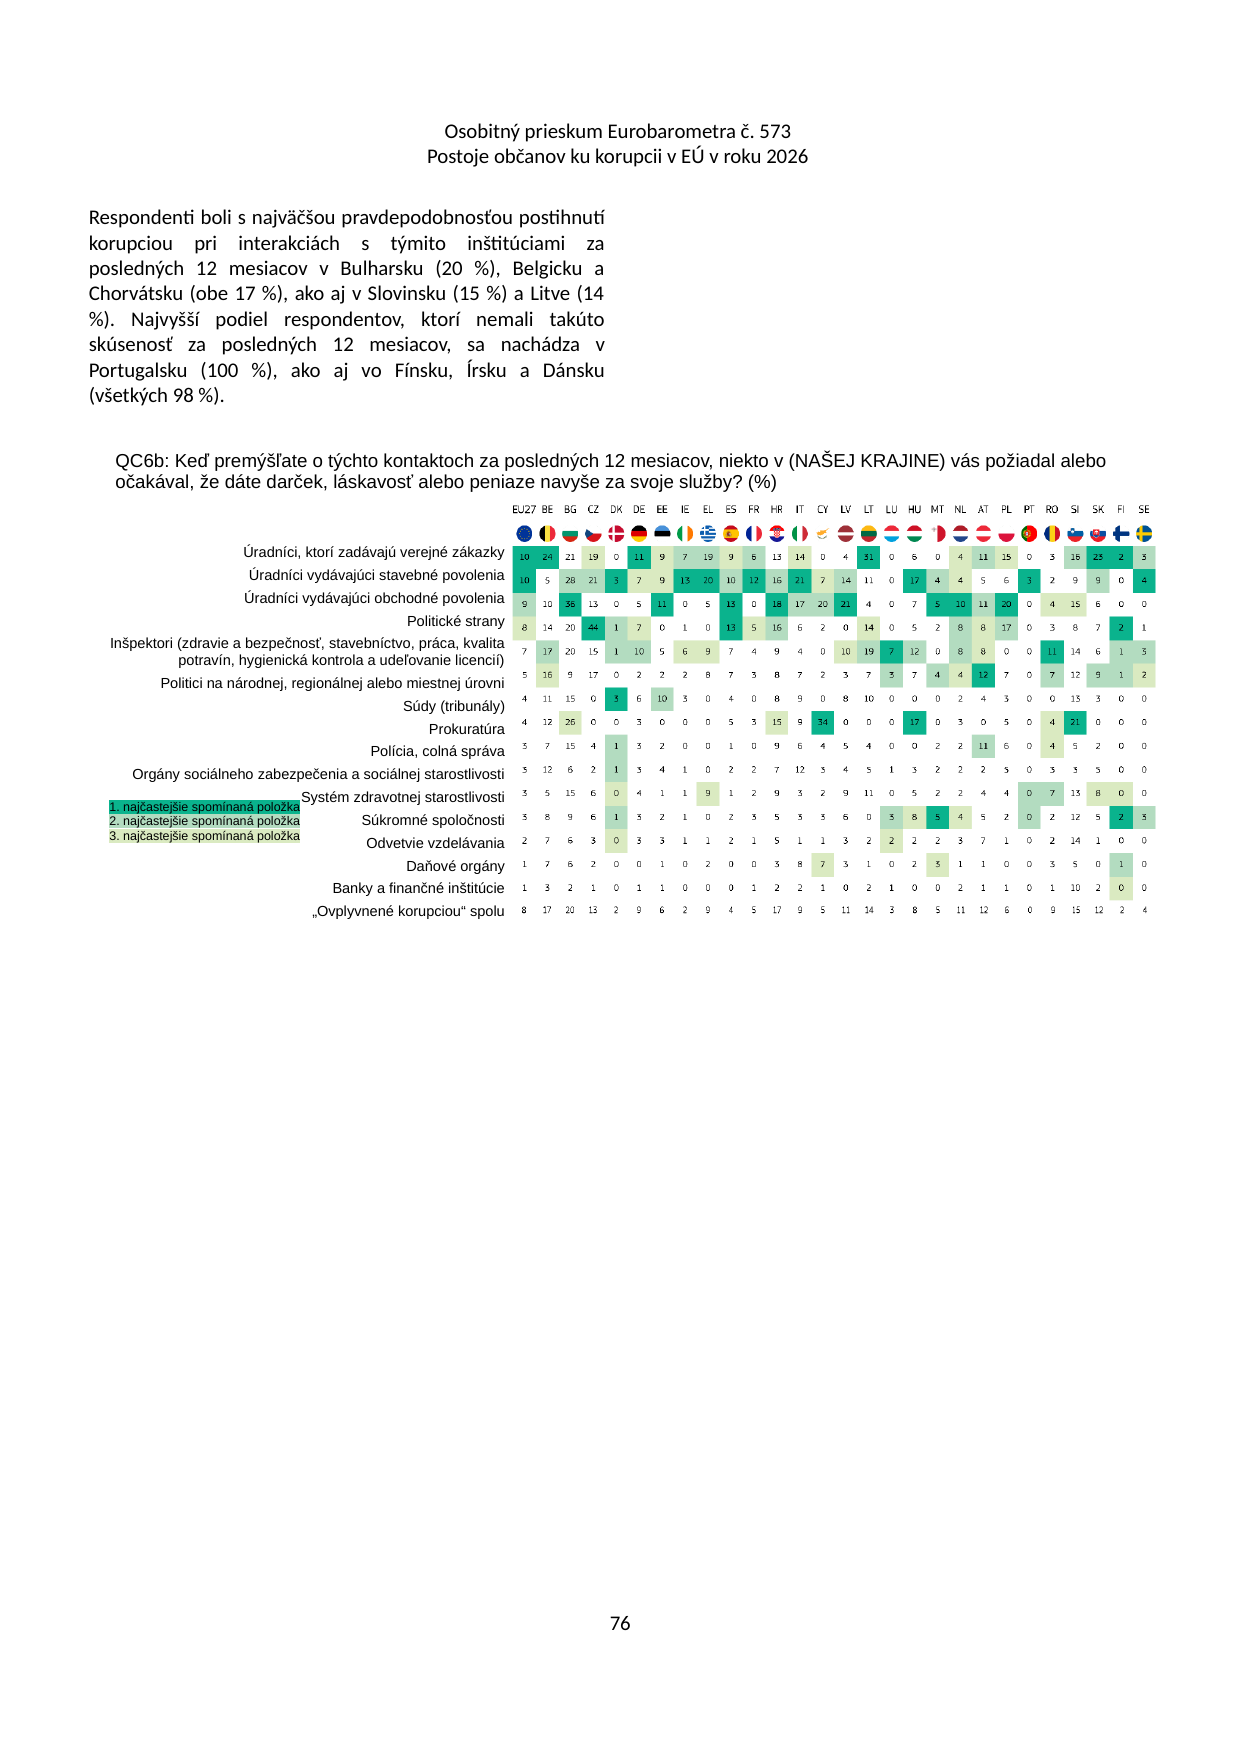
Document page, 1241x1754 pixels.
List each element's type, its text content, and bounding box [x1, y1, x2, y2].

picture [507, 496, 1157, 921]
text Respondenti boli s najväčšou pravdepodobnosťou postihnutí korupciou pri interakciách s týmito inštitúciami za posledných 12 mesiacov v Bulharsku (20 %), Belgicku a Chorvátsku (obe 17 %), ako aj v Slovinsku (15 %) a Litve (14 %). Najvyšší podiel respondentov, ktorí nemali takúto skúsenosť za posledných 12 mesiacov, sa nachádza v Portugalsku (100 %), ako aj vo Fínsku, Írsku a Dánsku (všetkých 98 %). [88, 204, 605, 408]
